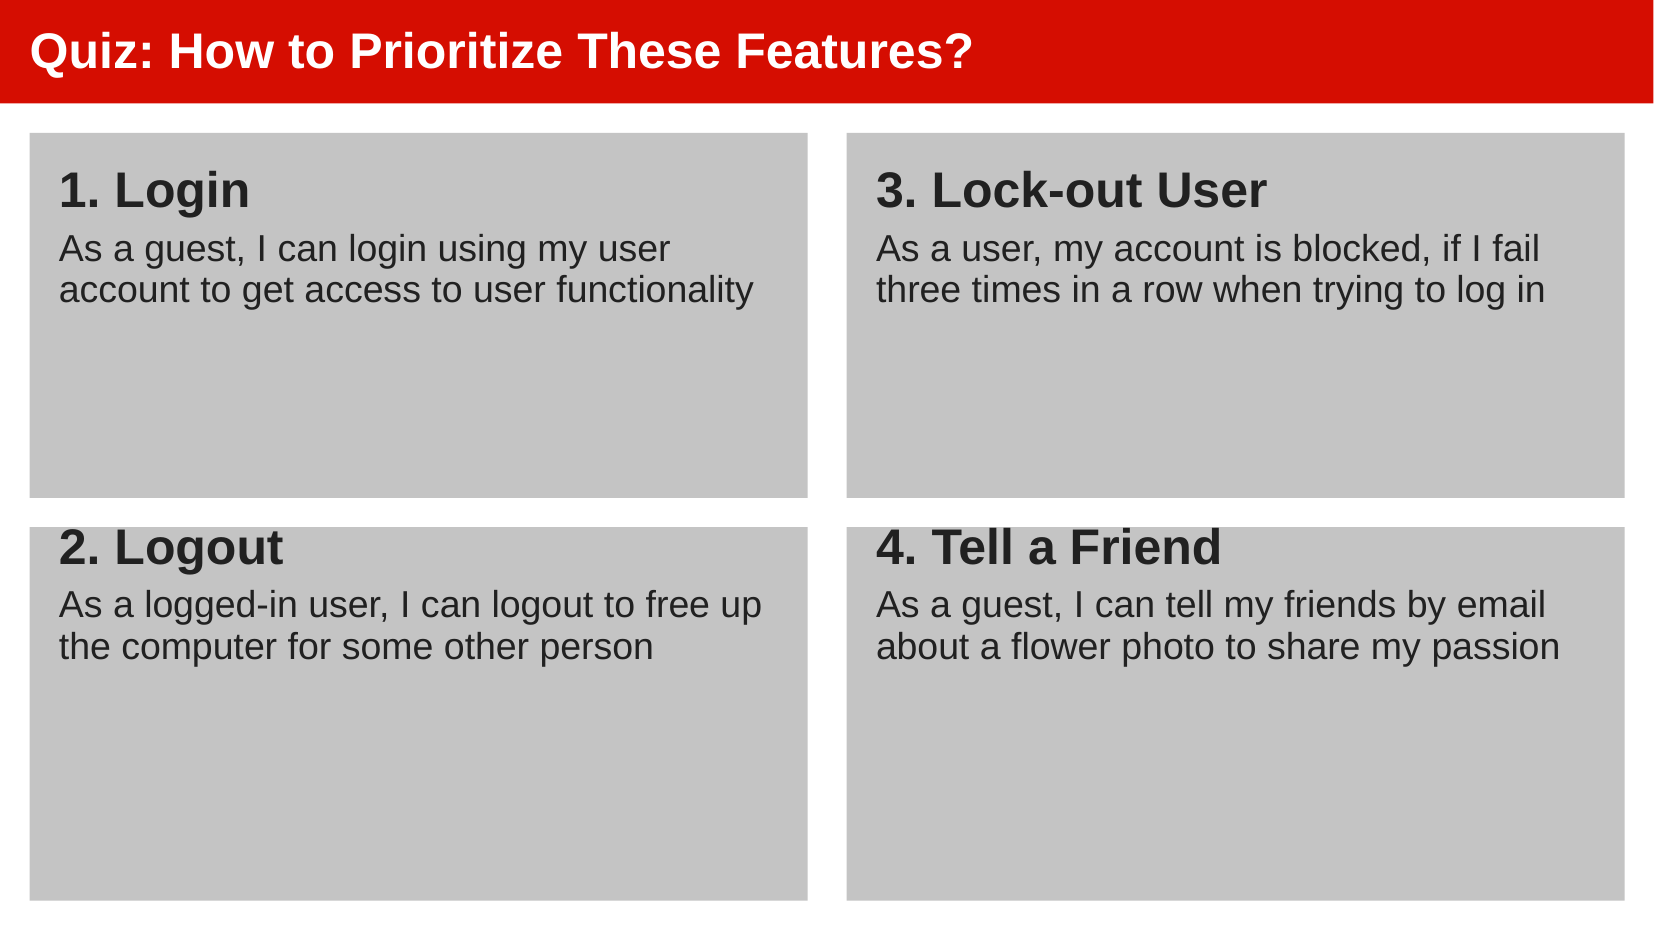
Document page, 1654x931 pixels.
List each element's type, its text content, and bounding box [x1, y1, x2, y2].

title Quiz: How to Prioritize These Features? [0, 0, 1654, 104]
list 3. Lock-out User As a user, my account is blocked, if I fail three times in a row when trying to log in 4. Tell a Friend As a guest, I can tell my friends by email about a flower photo to share my passion [846, 132, 1625, 498]
list 1. Login As a guest, I can login using my user account to get access to user functionality 2. Logout As a logged-in user, I can logout to free up the computer for some other person [29, 132, 808, 498]
list 1. Login As a guest, I can login using my user account to get access to user functionality 2. Logout As a logged-in user, I can logout to free up the computer for some other person [29, 527, 808, 901]
list 3. Lock-out User As a user, my account is blocked, if I fail three times in a row when trying to log in 4. Tell a Friend As a guest, I can tell my friends by email about a flower photo to share my passion [846, 527, 1625, 901]
